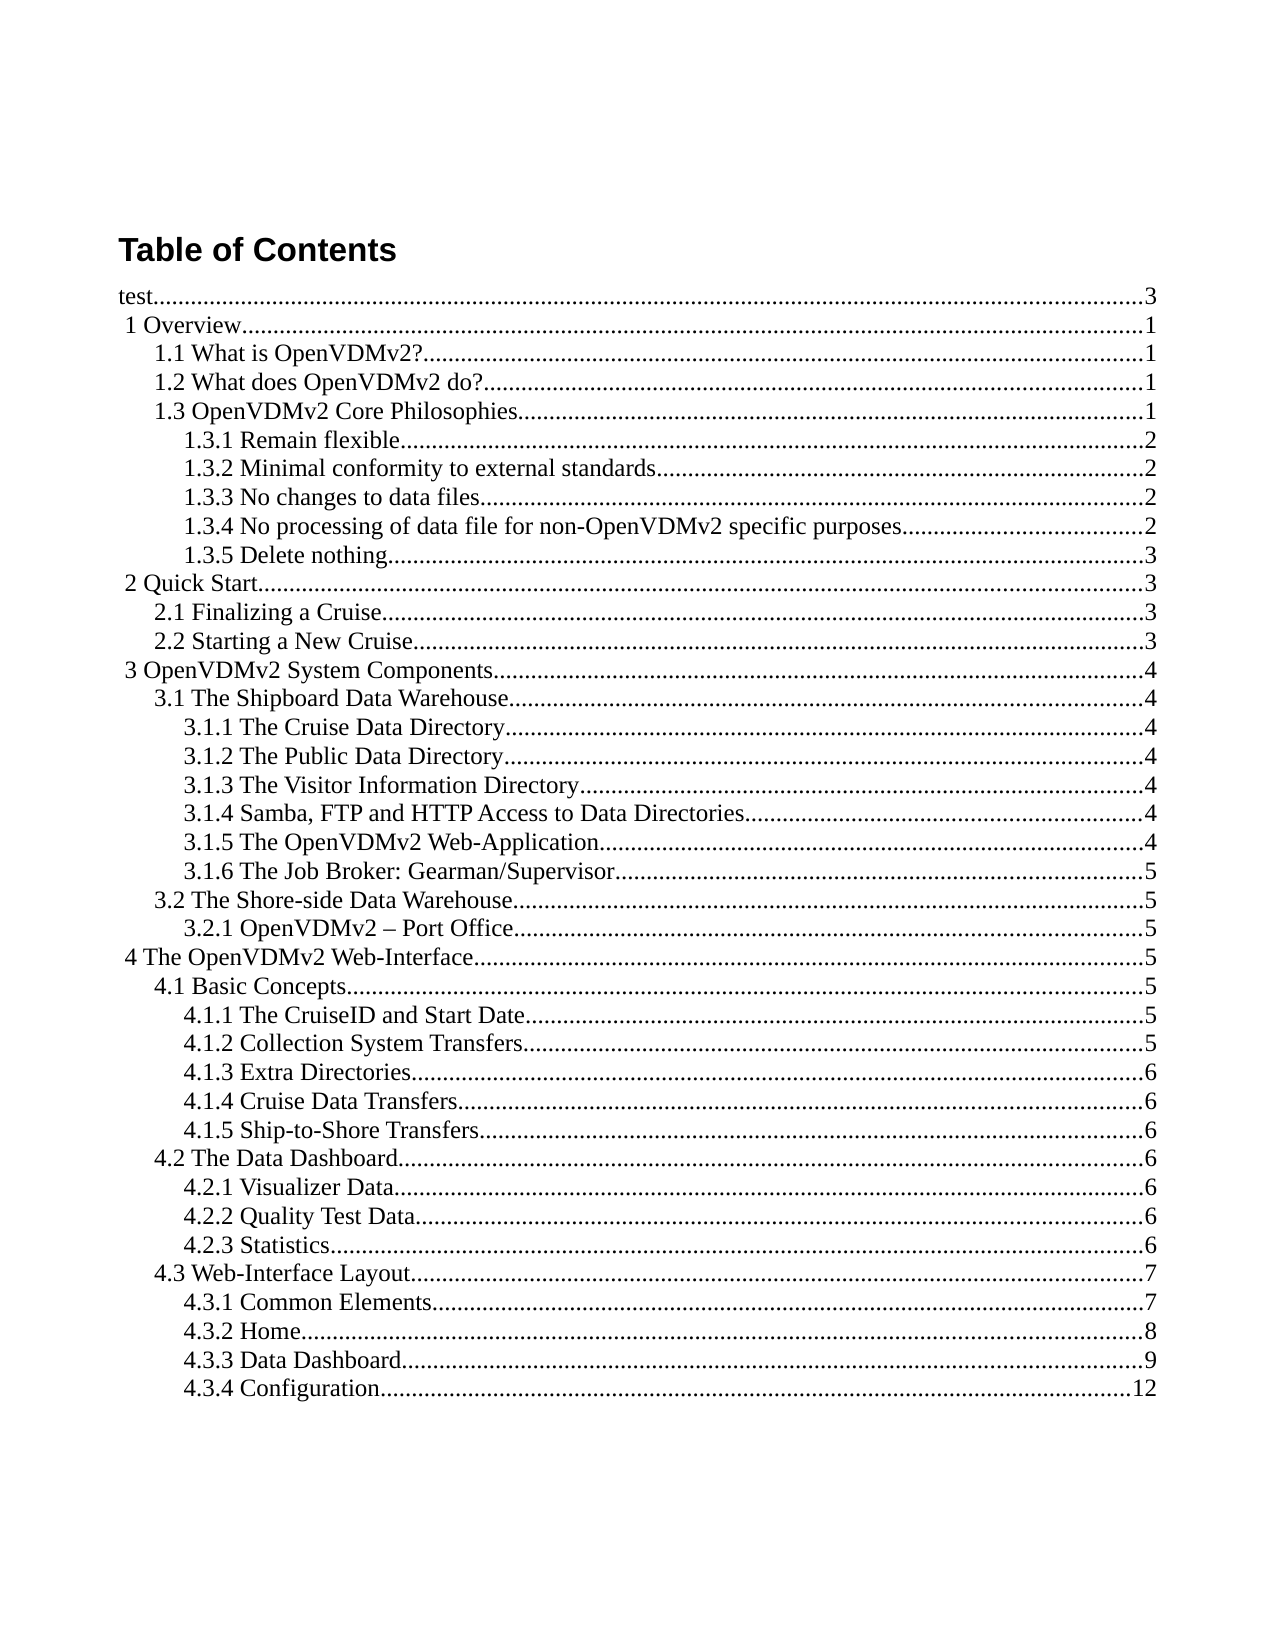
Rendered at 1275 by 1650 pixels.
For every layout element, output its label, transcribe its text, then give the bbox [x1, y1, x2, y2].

text 3 OpenVDMv2 System Components 4 [118, 655, 1157, 683]
text 4.1.3 Extra Directories 6 [177, 1057, 1157, 1086]
subtitle Table of Contents [118, 230, 1157, 268]
text 3.2.1 OpenVDMv2 – Port Office 5 [177, 913, 1157, 942]
text 3.1 The Shipboard Data Warehouse 4 [148, 683, 1157, 712]
text 4.3.1 Common Elements 7 [177, 1287, 1157, 1316]
text 4.3.2 Home 8 [177, 1316, 1157, 1345]
text 3.2 The Shore-side Data Warehouse 5 [148, 885, 1157, 913]
text 4.1.2 Collection System Transfers 5 [177, 1028, 1157, 1057]
text 1.3.2 Minimal conformity to external standards 2 [177, 453, 1157, 482]
text 4 The OpenVDMv2 Web-Interface 5 [118, 942, 1157, 971]
text 4.3.4 Configuration 12 [177, 1373, 1157, 1402]
text 3.1.3 The Visitor Information Directory 4 [177, 770, 1157, 798]
text 4.2.2 Quality Test Data 6 [177, 1201, 1157, 1230]
text 1.3 OpenVDMv2 Core Philosophies 1 [148, 396, 1157, 425]
text 2.1 Finalizing a Cruise 3 [148, 597, 1157, 626]
text 1 Overview 1 [118, 310, 1157, 338]
text 3.1.2 The Public Data Directory 4 [177, 741, 1157, 770]
text 1.3.1 Remain flexible 2 [177, 425, 1157, 453]
text 3.1.1 The Cruise Data Directory 4 [177, 712, 1157, 741]
text 4.1 Basic Concepts 5 [148, 971, 1157, 1000]
text 3.1.6 The Job Broker: Gearman/Supervisor 5 [177, 856, 1157, 885]
text 3.1.4 Samba, FTP and HTTP Access to Data Directories 4 [177, 798, 1157, 827]
text 1.2 What does OpenVDMv2 do? 1 [148, 367, 1157, 396]
text 4.2.3 Statistics 6 [177, 1230, 1157, 1258]
text 4.3 Web-Interface Layout 7 [148, 1258, 1157, 1287]
text 4.2 The Data Dashboard 6 [148, 1143, 1157, 1172]
text 3.1.5 The OpenVDMv2 Web-Application 4 [177, 827, 1157, 856]
text 4.1.5 Ship-to-Shore Transfers 6 [177, 1115, 1157, 1143]
text 4.1.4 Cruise Data Transfers 6 [177, 1086, 1157, 1115]
text 2 Quick Start 3 [118, 568, 1157, 597]
text 1.3.5 Delete nothing 3 [177, 540, 1157, 568]
text test 3 [118, 281, 1157, 310]
text 1.1 What is OpenVDMv2? 1 [148, 338, 1157, 367]
text 2.2 Starting a New Cruise 3 [148, 626, 1157, 655]
text 4.3.3 Data Dashboard 9 [177, 1345, 1157, 1373]
text 4.2.1 Visualizer Data 6 [177, 1172, 1157, 1201]
text 1.3.3 No changes to data files 2 [177, 482, 1157, 511]
text 4.1.1 The CruiseID and Start Date 5 [177, 1000, 1157, 1028]
text 1.3.4 No processing of data file for non-OpenVDMv2 specific purposes 2 [177, 511, 1157, 540]
